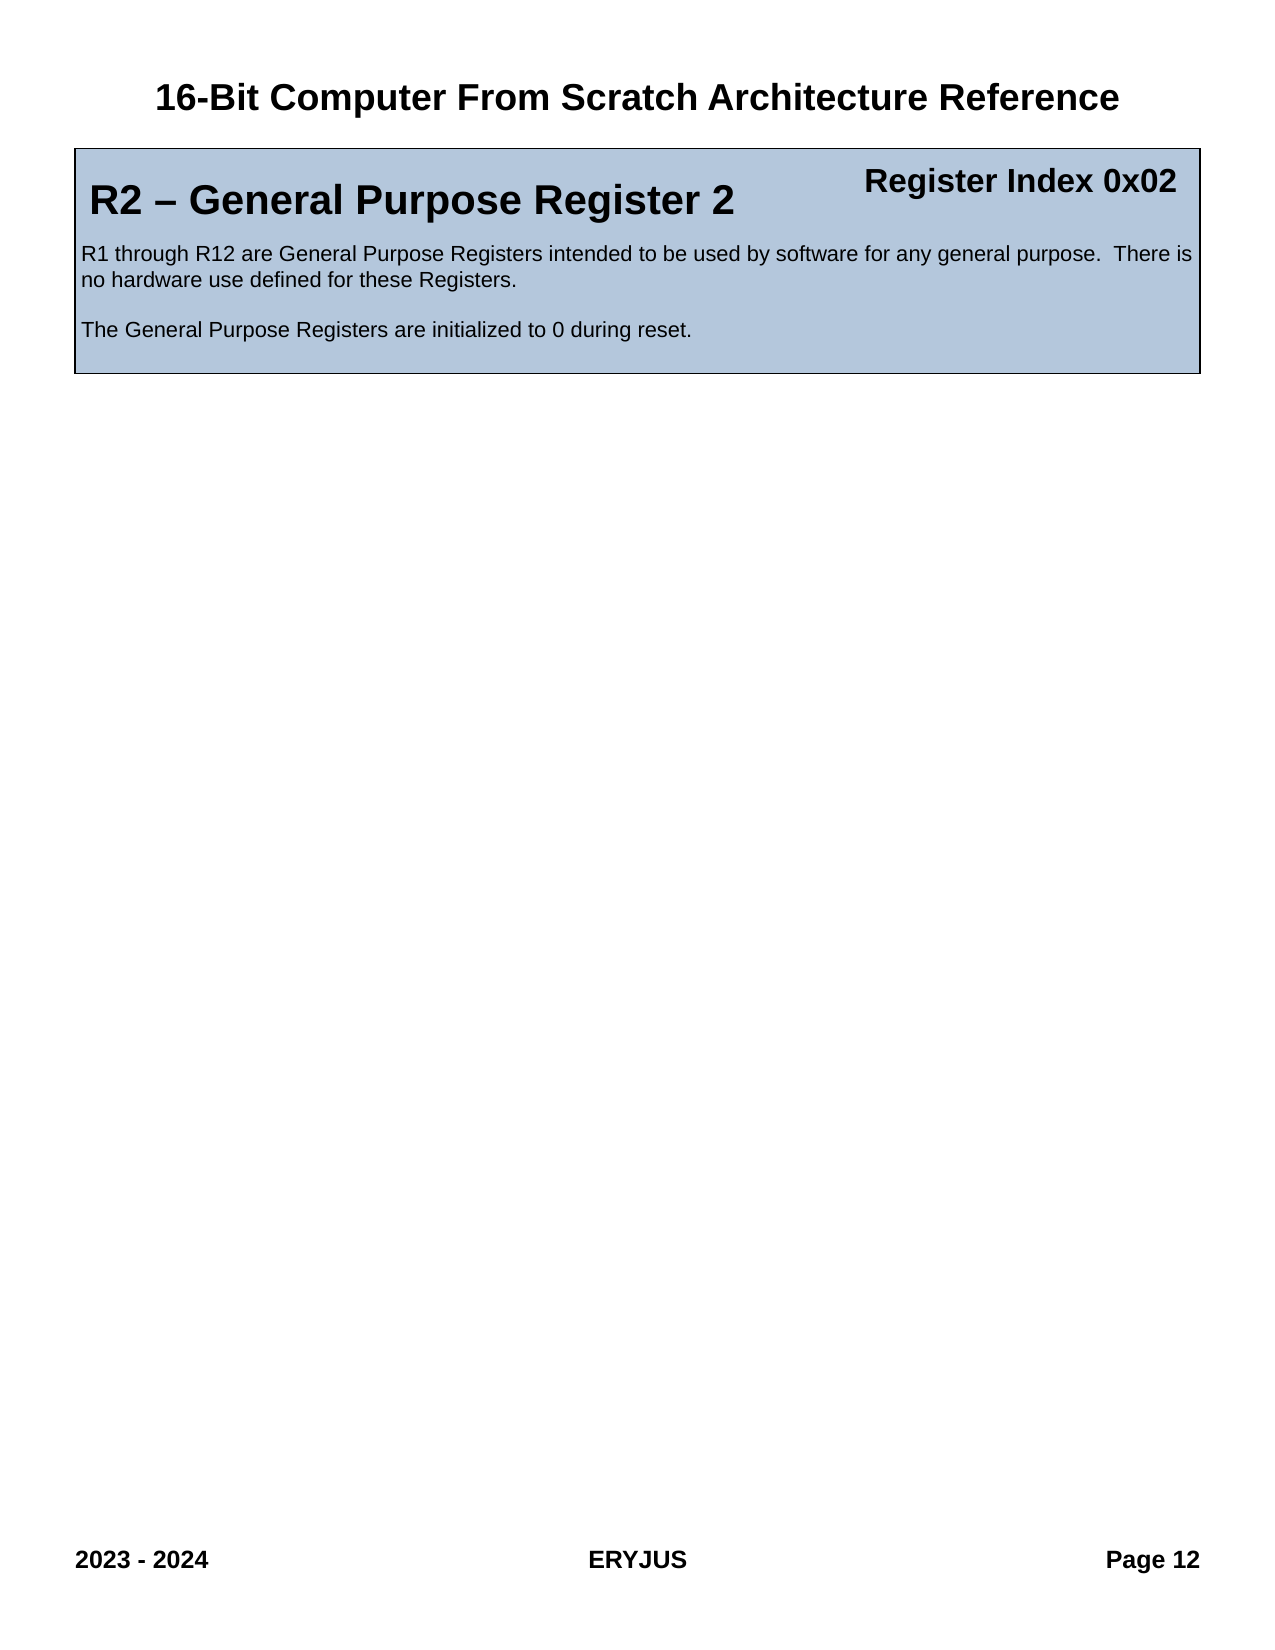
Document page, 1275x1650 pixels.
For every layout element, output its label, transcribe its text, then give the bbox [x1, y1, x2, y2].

table_header R2 – General Purpose Register 2 [83, 155, 858, 241]
table_header Register Index 0x02 [858, 155, 1194, 241]
table_header R1 through R12 are General Purpose Registers intended to be used by software for any general purpose. There is no hardware use defined for these Registers. The General Purpose Registers are initialized to 0 during reset. [76, 149, 1199, 373]
